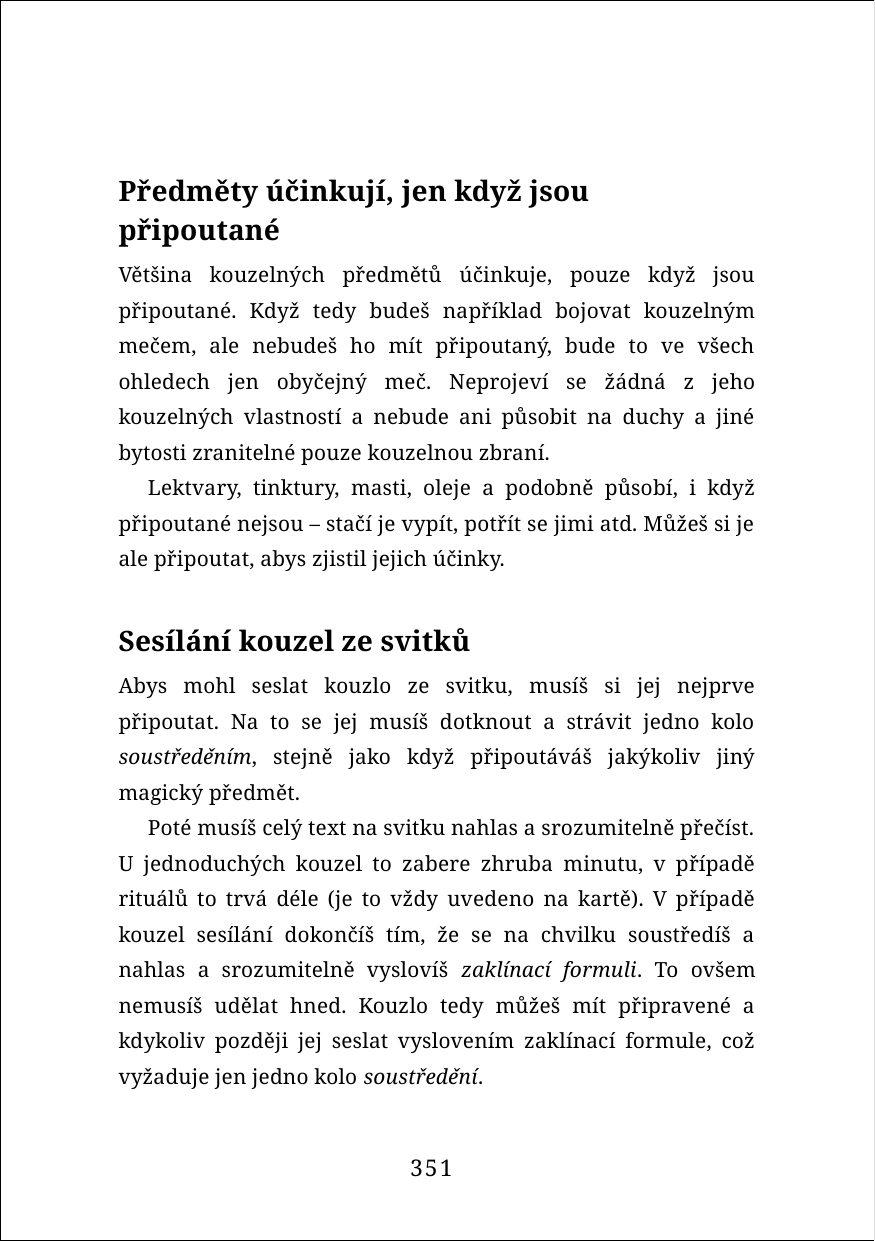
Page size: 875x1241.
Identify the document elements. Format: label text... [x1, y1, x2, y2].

text Abys mohl seslat kouzlo ze svitku, musíš si jej nejprve připoutat. Na to se jej musíš dotknout a strávit jedno kolo soustředěním, stejně jako když připoutáváš jakýkoliv jiný magický předmět. Poté musíš celý text na svitku nahlas a srozumitelně přečíst. U jednoduchých kouzel to zabere zhruba minutu, v případě rituálů to trvá déle (je to vždy uvedeno na kartě). V případě kouzel sesílání dokončíš tím, že se na chvilku soustředíš a nahlas a srozumitelně vyslovíš zaklínací formuli. To ovšem nemusíš udělat hned. Kouzlo tedy můžeš mít připravené a kdykoliv později jej seslat vyslovením zaklínací formule, což vyžaduje jen jedno kolo soustředění. [118, 671, 756, 1091]
subtitle Předměty účinkují, jen když jsou připoutané [118, 172, 756, 248]
text Většina kouzelných předmětů účinkuje, pouze když jsou připoutané. Když tedy budeš například bojovat kouzelným mečem, ale nebudeš ho mít připoutaný, bude to ve všech ohledech jen obyčejný meč. Neprojeví se žádná z jeho kouzelných vlastností a nebude ani působit na duchy a jiné bytosti zranitelné pouze kouzelnou zbraní. Lektvary, tinktury, masti, oleje a podobně působí, i když připoutané nejsou – stačí je vypít, potřít se jimi atd. Můžeš si je ale připoutat, abys zjistil jejich účinky. [118, 260, 756, 573]
subtitle Sesílání kouzel ze svitků [118, 621, 756, 659]
